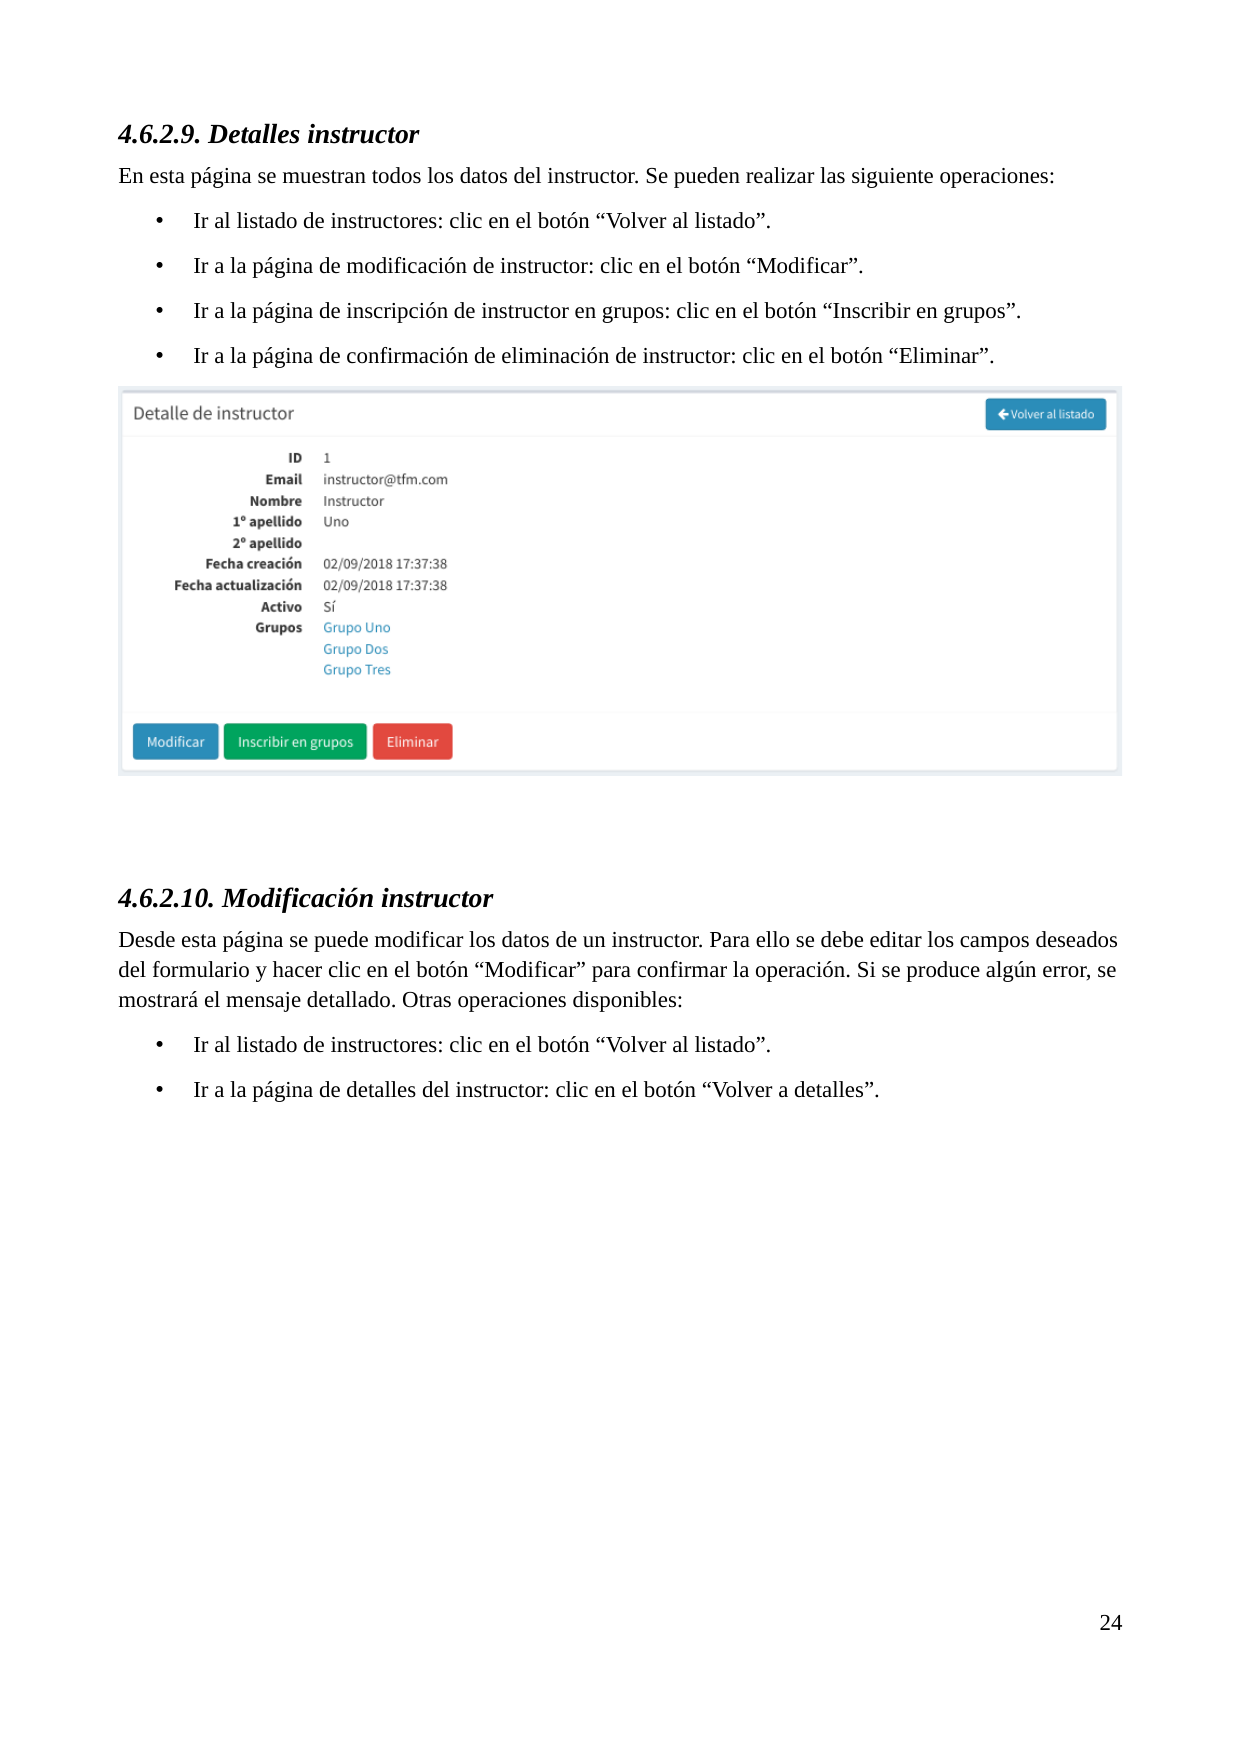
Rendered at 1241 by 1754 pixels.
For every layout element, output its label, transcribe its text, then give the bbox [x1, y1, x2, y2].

text En esta página se muestran todos los datos del instructor. Se pueden realizar las siguiente operaciones: [118, 162, 1122, 189]
text Desde esta página se puede modificar los datos de un instructor. Para ello se debe editar los campos deseados del formulario y hacer clic en el botón “Modificar” para confirmar la operación. Si se produce algún error, se mostrará el mensaje detallado. Otras operaciones disponibles: [118, 926, 1122, 1013]
list Ir al listado de instructores: clic en el botón “Volver al listado”. [156, 1031, 1122, 1058]
list Ir a la página de detalles del instructor: clic en el botón “Volver a detalles”. [156, 1076, 1122, 1102]
subtitle 4.6.2.9. Detalles instructor [118, 118, 1122, 150]
list Ir a la página de confirmación de eliminación de instructor: clic en el botón “Eliminar”. [156, 342, 1122, 368]
subtitle 4.6.2.10. Modificación instructor [118, 882, 1122, 913]
list Ir al listado de instructores: clic en el botón “Volver al listado”. [156, 207, 1122, 234]
list Ir a la página de inscripción de instructor en grupos: clic en el botón “Inscribir en grupos”. [156, 297, 1122, 323]
list Ir a la página de modificación de instructor: clic en el botón “Modificar”. [156, 252, 1122, 278]
picture [118, 386, 1123, 776]
